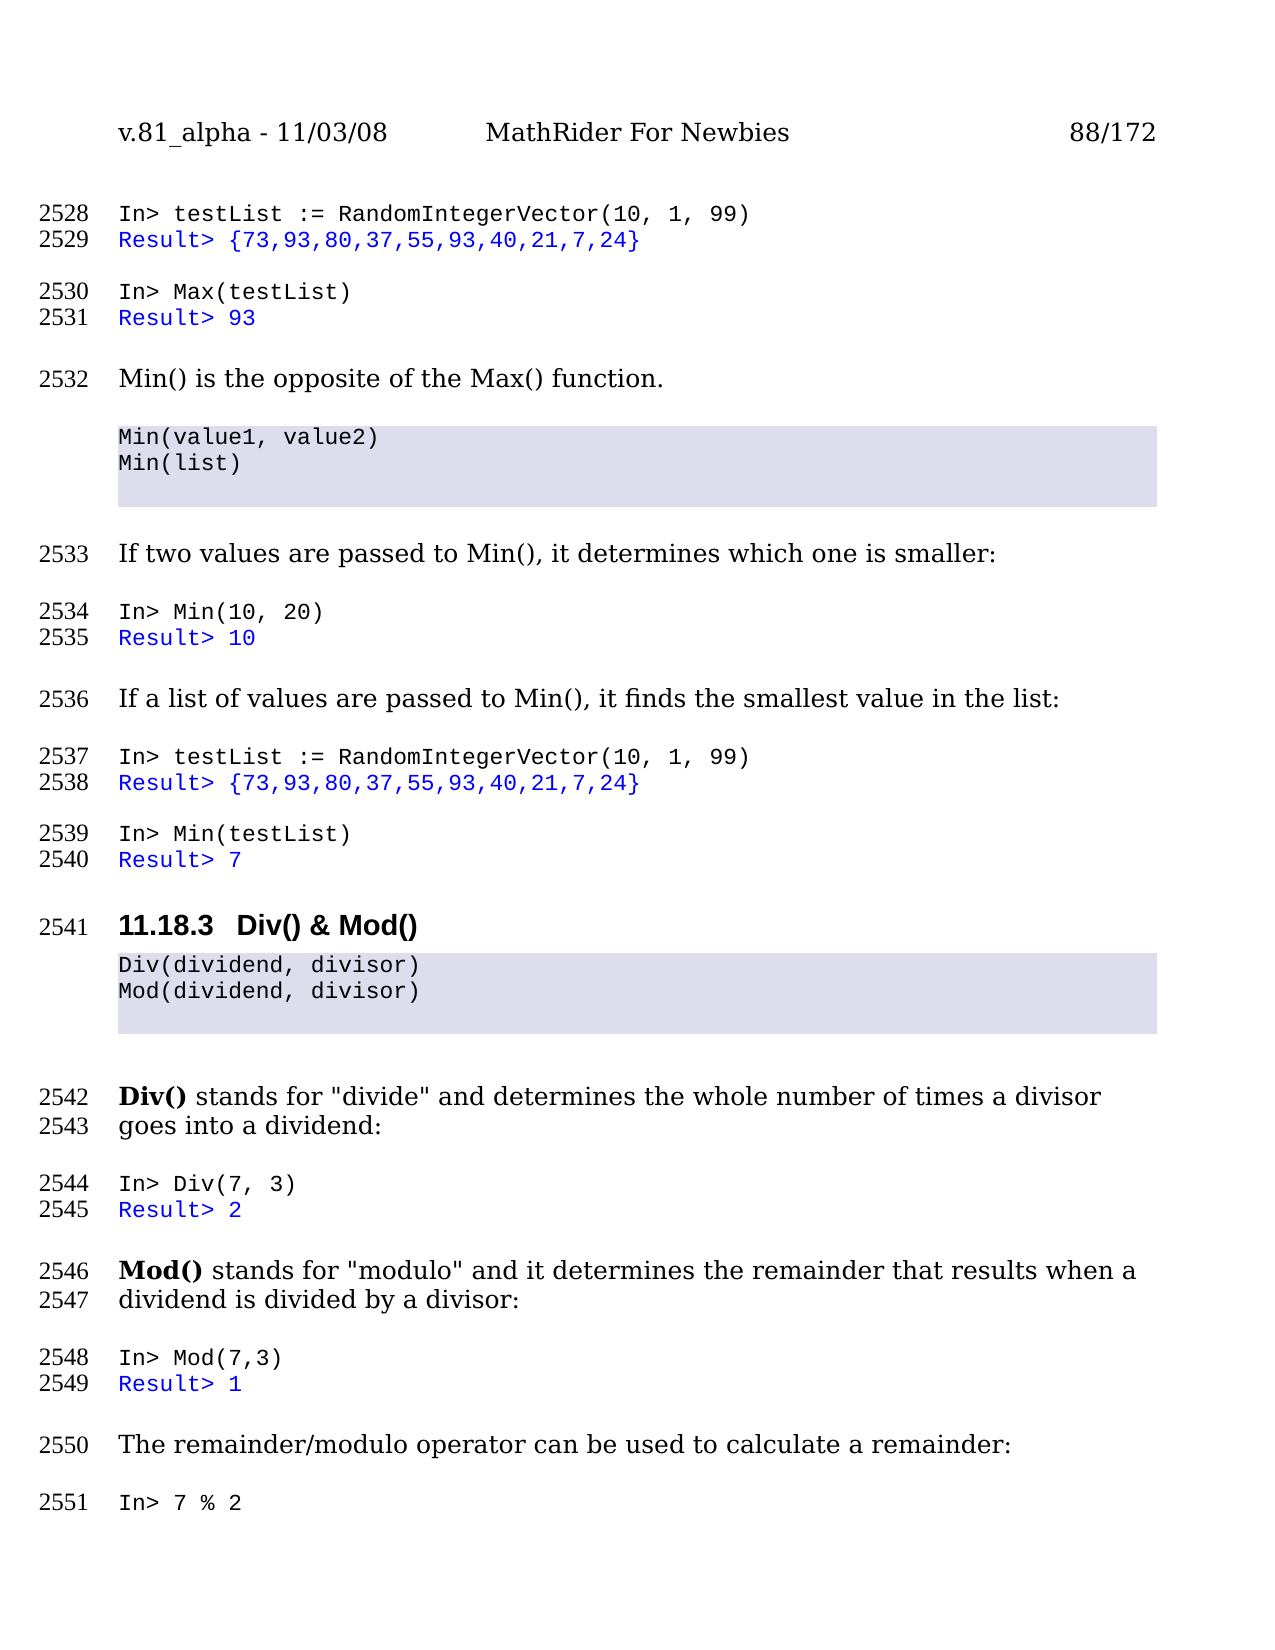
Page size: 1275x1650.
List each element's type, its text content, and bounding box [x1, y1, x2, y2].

text In> Max(testList) [118, 281, 1157, 306]
text Result> {73,93,80,37,55,93,40,21,7,24} [118, 771, 1157, 797]
text Result> 1 [118, 1373, 1157, 1399]
text Result> 7 [118, 849, 1157, 875]
text In> Mod(7,3) [118, 1347, 1157, 1373]
text Min() is the opposite of the Max() function. [118, 364, 1157, 393]
text Result> 2 [118, 1198, 1157, 1224]
text In> testList := RandomIntegerVector(10, 1, 99) [118, 745, 1157, 771]
text The remainder/modulo operator can be used to calculate a remainder: [118, 1431, 1157, 1460]
text Result> 93 [118, 306, 1157, 332]
text Result> {73,93,80,37,55,93,40,21,7,24} [118, 229, 1157, 254]
table_header Min(value1, value2) Min(list) [118, 426, 1157, 507]
text If two values are passed to Min(), it determines which one is smaller: [118, 539, 1157, 568]
text In> Min(10, 20) [118, 600, 1157, 626]
text In> 7 % 2 [118, 1492, 1157, 1518]
text Result> 10 [118, 626, 1157, 652]
table_header Div(dividend, divisor) Mod(dividend, divisor) [118, 953, 1157, 1034]
text In> Min(testList) [118, 823, 1157, 849]
subtitle Div() & Mod() [118, 908, 1157, 941]
text In> Div(7, 3) [118, 1172, 1157, 1198]
text If a list of values are passed to Min(), it finds the smallest value in the list: [118, 684, 1157, 713]
text Div() stands for "divide" and determines the whole number of times a divisor goes into a dividend: [118, 1082, 1157, 1140]
text In> testList := RandomIntegerVector(10, 1, 99) [118, 203, 1157, 229]
text Mod() stands for "modulo" and it determines the remainder that results when a dividend is divided by a divisor: [118, 1256, 1157, 1315]
